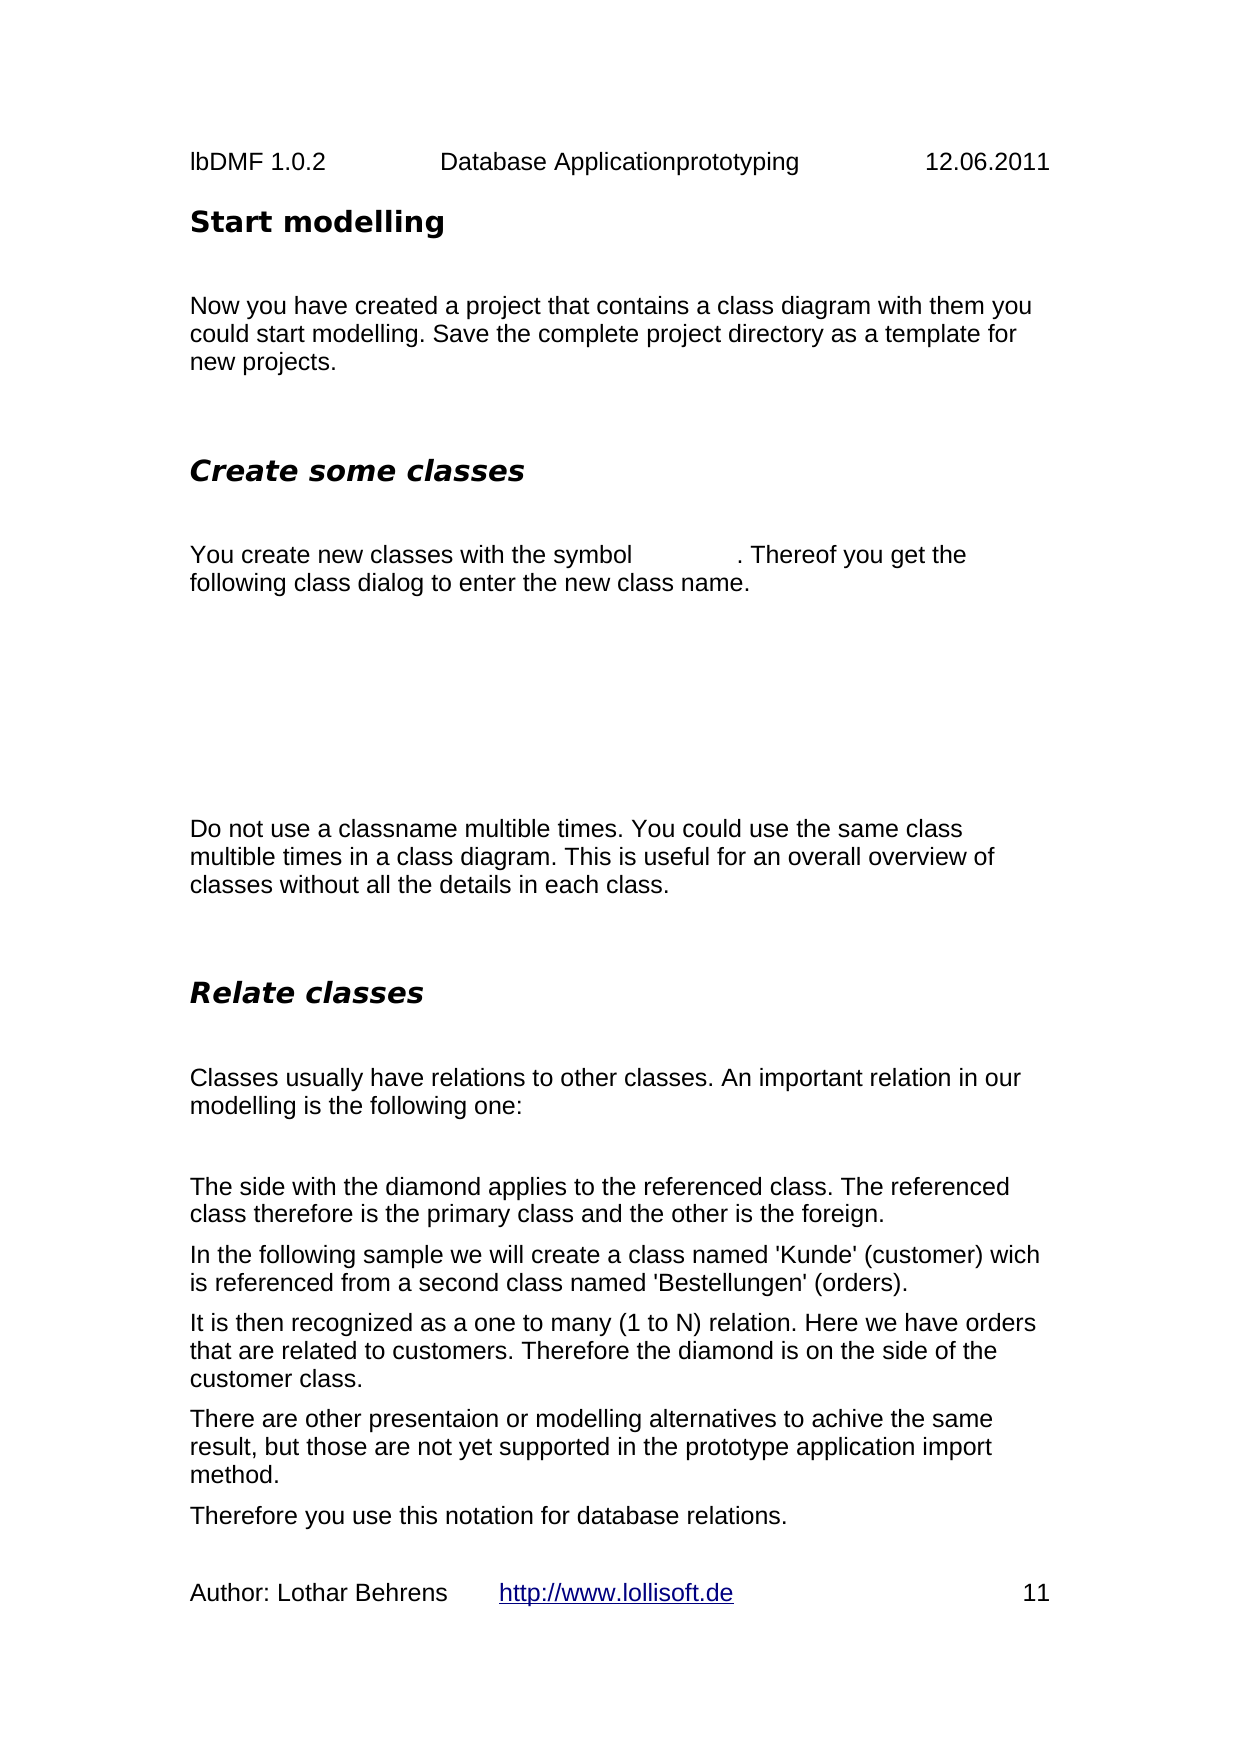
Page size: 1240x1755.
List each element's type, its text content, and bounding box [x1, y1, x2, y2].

text It is then recognized as a one to many (1 to N) relation. Here we have orders that are related to customers. Therefore the diamond is on the side of the customer class. [189, 1309, 1050, 1393]
text Classes usually have relations to other classes. An important relation in our modelling is the following one: [189, 1064, 1050, 1119]
subtitle Create some classes [189, 454, 1050, 488]
text Therefore you use this notation for database relations. [189, 1502, 1050, 1529]
text In the following sample we will create a class named 'Kunde' (customer) wich is referenced from a second class named 'Bestellungen' (orders). [189, 1241, 1050, 1297]
subtitle Relate classes [189, 977, 1050, 1011]
text The side with the diamond applies to the referenced class. The referenced class therefore is the primary class and the other is the foreign. [189, 1172, 1050, 1228]
text You create new classes with the symbol . Thereof you get the following class dialog to enter the new class name. [189, 541, 1050, 597]
text Do not use a classname multible times. You could use the same class multible times in a class diagram. This is useful for an overall overview of classes without all the details in each class. [189, 815, 1050, 899]
subtitle Start modelling [189, 205, 1050, 239]
text Now you have created a project that contains a class diagram with them you could start modelling. Save the complete project directory as a template for new projects. [189, 292, 1050, 376]
text There are other presentaion or modelling alternatives to achive the same result, but those are not yet supported in the prototype application import method. [189, 1405, 1050, 1489]
